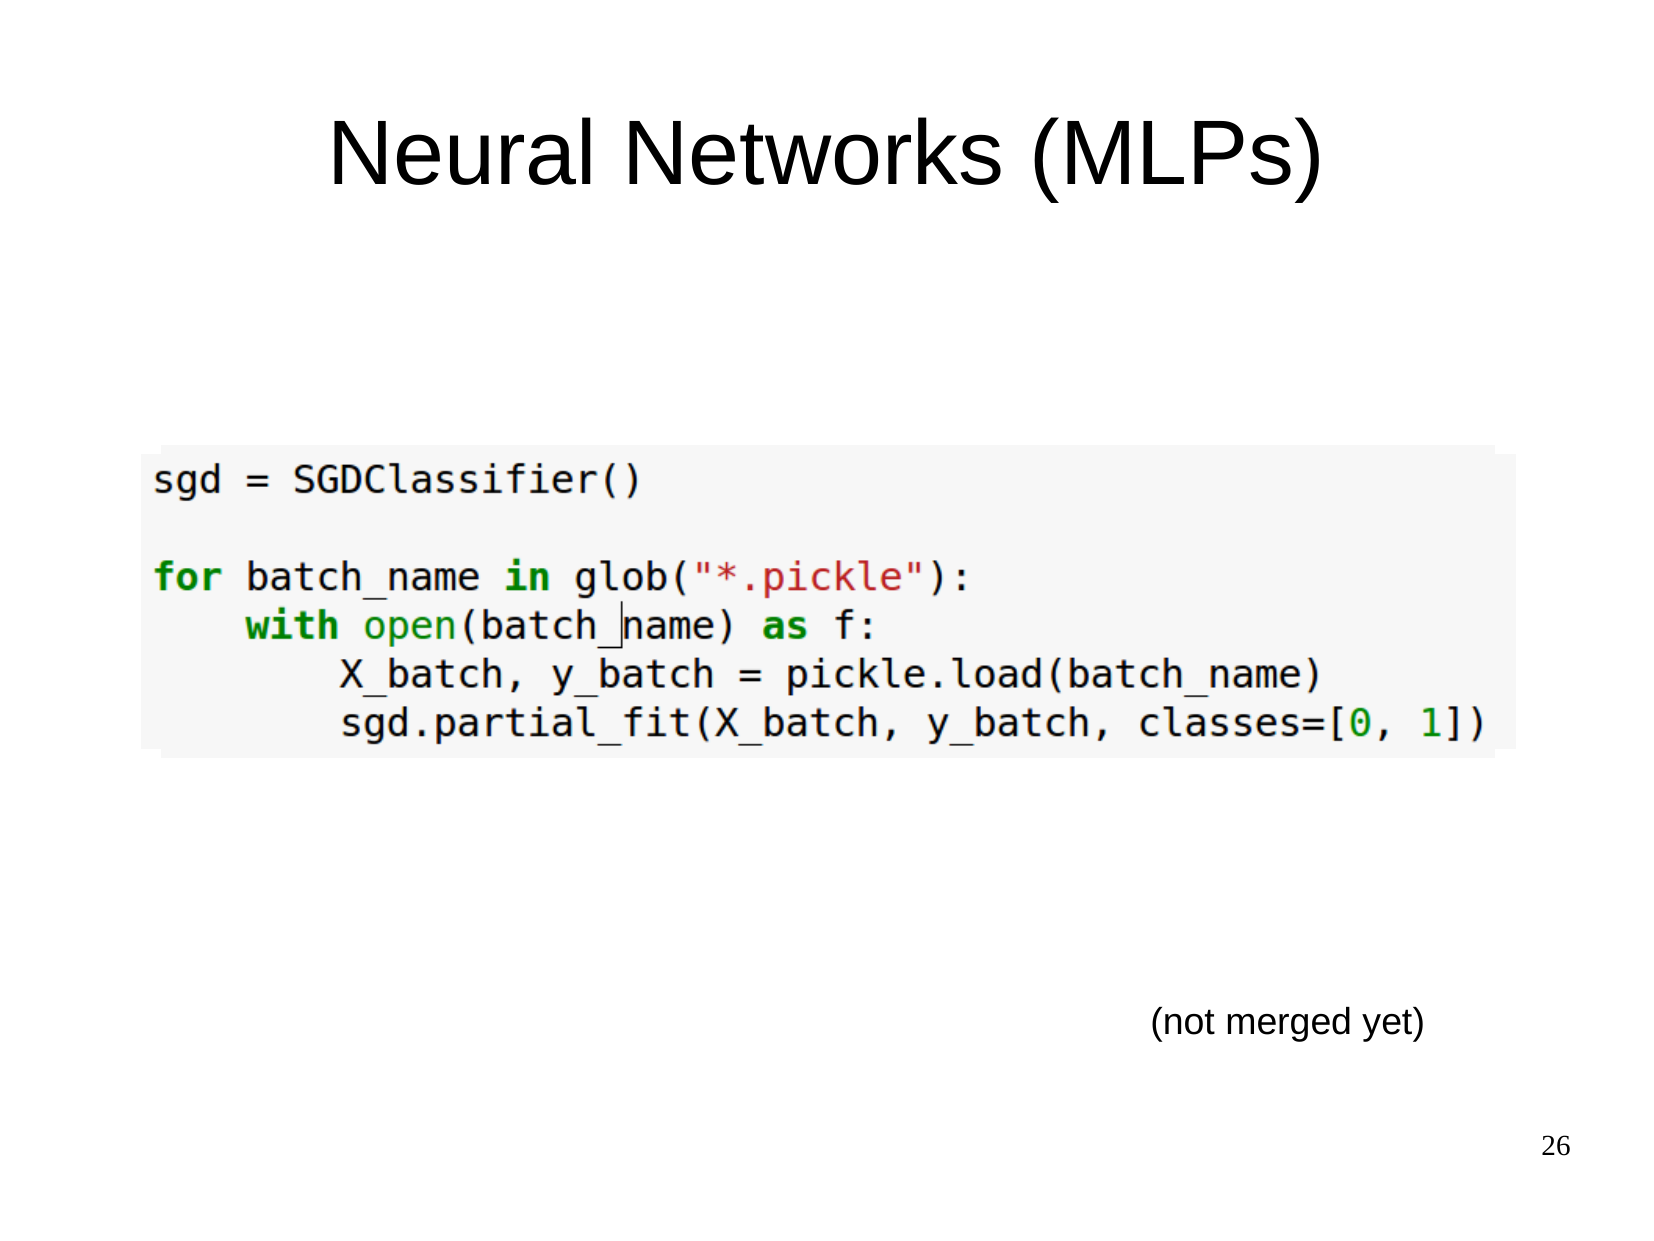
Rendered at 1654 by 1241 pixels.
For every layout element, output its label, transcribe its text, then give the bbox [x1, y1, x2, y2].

picture [141, 445, 1516, 758]
title Neural Networks (MLPs) [82, 49, 1571, 257]
text_box (not merged yet) [1135, 993, 1441, 1051]
